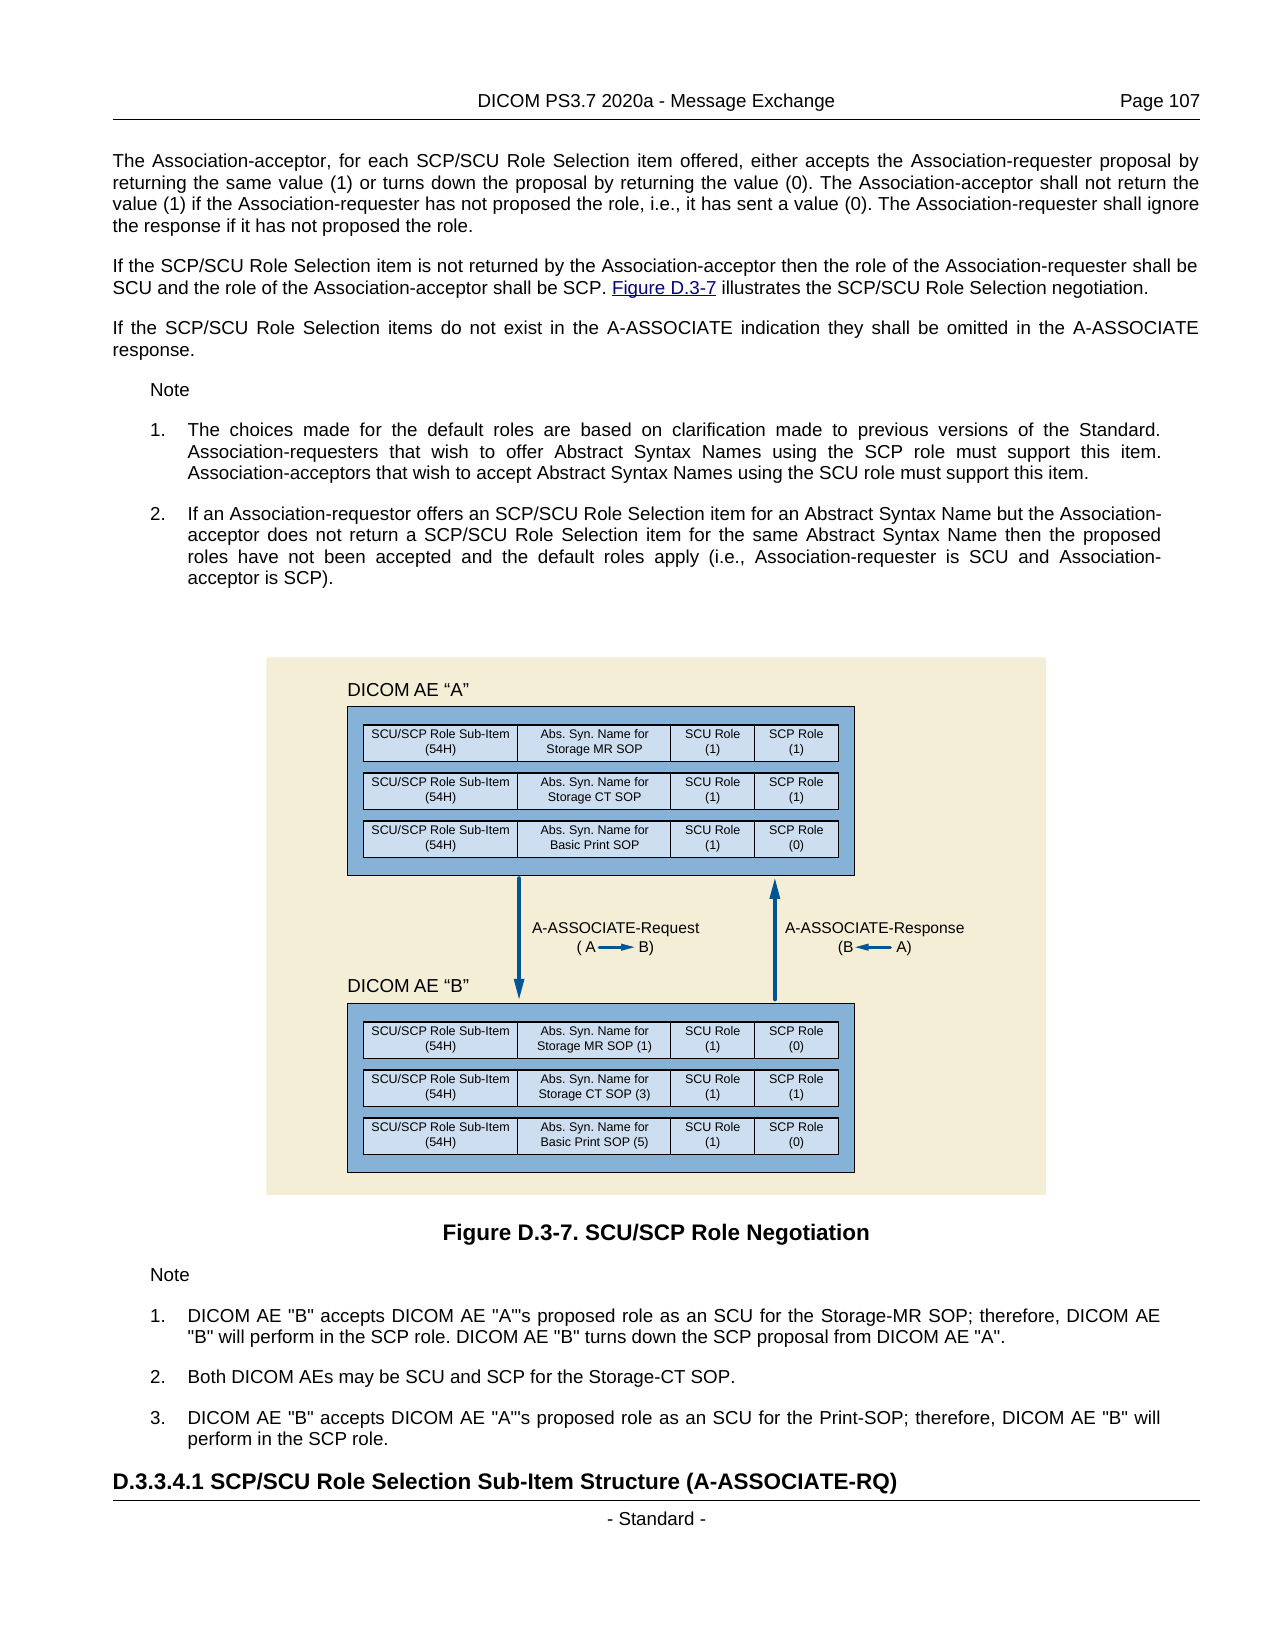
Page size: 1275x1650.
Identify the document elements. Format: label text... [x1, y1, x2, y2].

text 2. Both DICOM AEs may be SCU and SCP for the Storage-CT SOP. [150, 1366, 1162, 1388]
text D.3.3.4.1 SCP/SCU Role Selection Sub-Item Structure (A-ASSOCIATE-RQ) [112, 1468, 1200, 1494]
text 3. DICOM AE "B" accepts DICOM AE "A"'s proposed role as an SCU for the Print-SOP; therefore, DICOM AE "B" will perform in the SCP role. [150, 1407, 1162, 1450]
text If the SCP/SCU Role Selection items do not exist in the A-ASSOCIATE indication they shall be omitted in the A-ASSOCIATE response. [112, 317, 1200, 360]
text Figure D.3-7. SCU/SCP Role Negotiation [112, 1219, 1200, 1245]
text If the SCP/SCU Role Selection item is not returned by the Association-acceptor then the role of the Association-requester shall be SCU and the role of the Association-acceptor shall be SCP. Figure D.3-7 illustrates the SCP/SCU Role Selection negotiation. [112, 255, 1200, 298]
text 1. DICOM AE "B" accepts DICOM AE "A"'s proposed role as an SCU for the Storage-MR SOP; therefore, DICOM AE "B" will perform in the SCP role. DICOM AE "B" turns down the SCP proposal from DICOM AE "A". [150, 1304, 1162, 1348]
text 2. If an Association-requestor offers an SCP/SCU Role Selection item for an Abstract Syntax Name but the Association-acceptor does not return a SCP/SCU Role Selection item for the same Abstract Syntax Name then the proposed roles have not been accepted and the default roles apply (i.e., Association-requester is SCU and Association-acceptor is SCP). [150, 502, 1162, 589]
text 1. The choices made for the default roles are based on clarification made to previous versions of the Standard. Association-requesters that wish to offer Abstract Syntax Names using the SCP role must support this item. Association-acceptors that wish to accept Abstract Syntax Names using the SCU role must support this item. [150, 419, 1162, 484]
text Note [150, 379, 1162, 400]
text Note [150, 1264, 1162, 1286]
text The Association-acceptor, for each SCP/SCU Role Selection item offered, either accepts the Association-requester proposal by returning the same value (1) or turns down the proposal by returning the value (0). The Association-acceptor shall not return the value (1) if the Association-requester has not proposed the role, i.e., it has sent a value (0). The Association-requester shall ignore the response if it has not proposed the role. [112, 150, 1200, 236]
